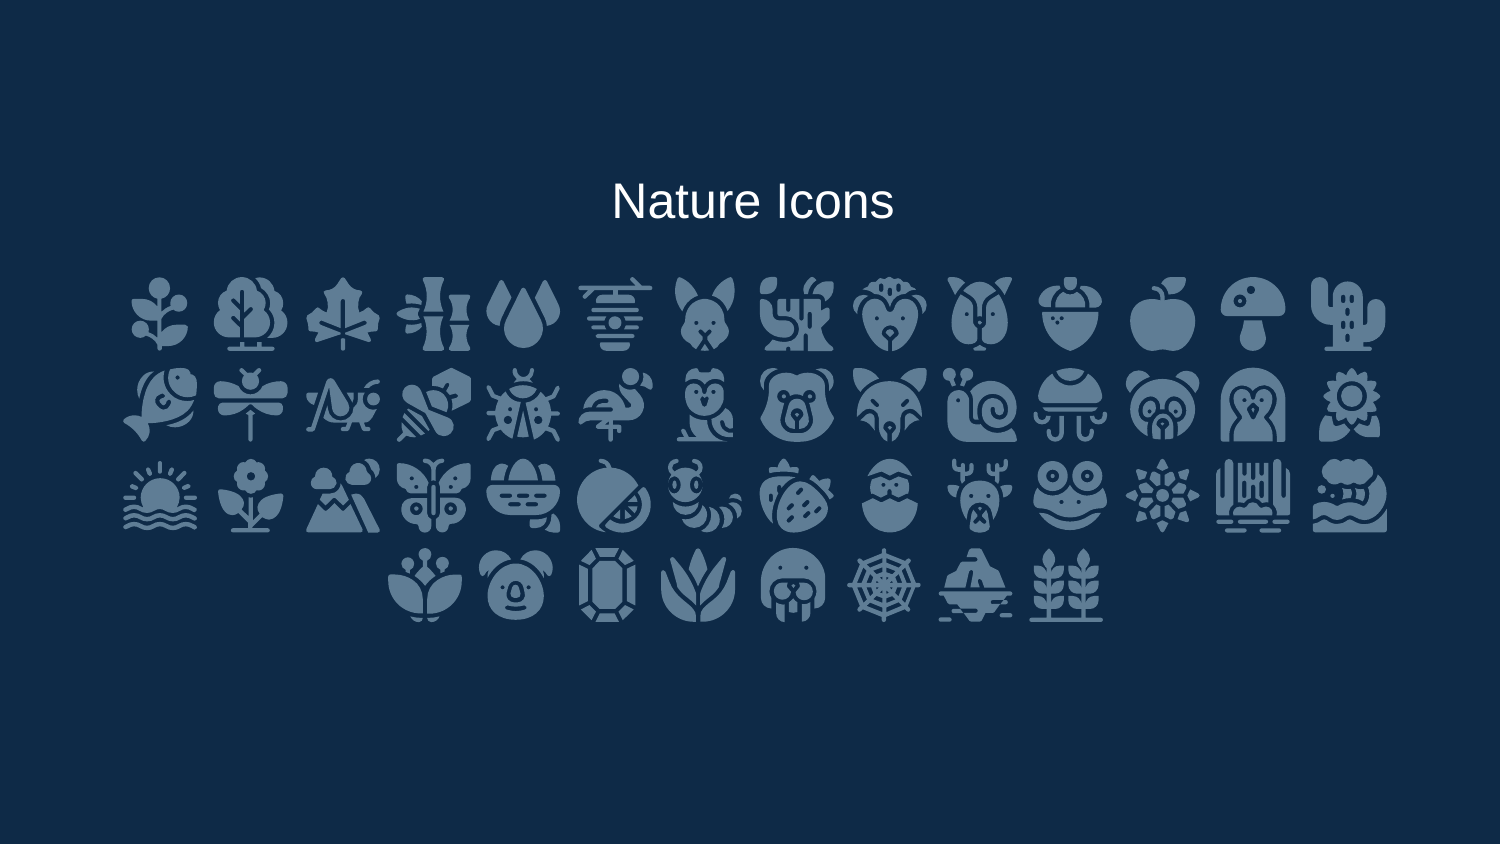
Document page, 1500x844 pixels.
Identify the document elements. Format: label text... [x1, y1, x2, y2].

text_box [438, 463, 471, 494]
text_box [509, 385, 537, 399]
text_box [947, 277, 966, 296]
text_box [701, 506, 720, 533]
text_box [1168, 400, 1183, 418]
text_box [131, 277, 188, 351]
text_box [1156, 458, 1169, 471]
text_box [1033, 411, 1051, 425]
text_box [856, 381, 922, 442]
text_box [1038, 373, 1103, 404]
text_box [1187, 489, 1200, 502]
text_box [133, 470, 145, 482]
text_box [351, 493, 380, 533]
text_box [768, 458, 799, 474]
text_box [764, 298, 834, 352]
text_box [364, 458, 380, 479]
text_box [1029, 548, 1103, 622]
text_box [123, 370, 195, 442]
text_box [578, 383, 644, 442]
text_box [681, 505, 708, 528]
text_box [812, 281, 834, 302]
text_box [885, 329, 895, 338]
text_box [627, 495, 638, 502]
text_box [166, 410, 194, 428]
text_box [486, 279, 512, 326]
text_box [1323, 368, 1381, 425]
text_box [520, 550, 553, 579]
text_box [1177, 510, 1189, 523]
text_box [578, 277, 653, 304]
text_box [487, 563, 544, 620]
text_box [517, 410, 529, 438]
text_box [994, 277, 1012, 296]
text_box [618, 605, 634, 621]
text_box [129, 484, 139, 491]
text_box [688, 548, 708, 587]
text_box [1317, 485, 1327, 494]
text_box [168, 467, 174, 476]
text_box [388, 574, 423, 614]
text_box [410, 616, 423, 623]
text_box [306, 503, 363, 533]
text_box [1156, 520, 1169, 533]
text_box [407, 408, 430, 431]
text_box [580, 549, 596, 566]
text_box [685, 383, 724, 416]
text_box [847, 548, 921, 623]
text_box [938, 617, 952, 622]
text_box [776, 602, 785, 623]
text_box [728, 502, 742, 519]
text_box [1125, 370, 1150, 393]
text_box [667, 458, 703, 503]
text_box [947, 484, 960, 498]
text_box [1224, 528, 1247, 533]
text_box [870, 476, 910, 498]
text_box [255, 277, 288, 338]
text_box [627, 506, 638, 514]
text_box [605, 487, 651, 533]
text_box [435, 556, 449, 574]
text_box [947, 390, 1017, 442]
text_box [157, 460, 162, 474]
text_box [595, 613, 619, 622]
text_box [670, 557, 697, 606]
text_box [700, 570, 736, 622]
text_box [363, 379, 380, 388]
text_box [1042, 407, 1098, 412]
text_box [544, 513, 561, 533]
text_box [960, 367, 974, 387]
text_box [951, 294, 978, 345]
text_box [529, 517, 547, 529]
text_box [1311, 277, 1386, 351]
text_box [435, 497, 466, 533]
text_box [1042, 311, 1099, 351]
text_box [608, 316, 622, 330]
text_box [760, 547, 826, 609]
text_box [809, 475, 834, 500]
text_box [1312, 474, 1387, 521]
text_box [405, 294, 422, 305]
text_box [123, 513, 197, 522]
text_box [591, 307, 639, 313]
text_box [1220, 277, 1286, 317]
text_box [1072, 461, 1103, 492]
text_box [963, 281, 997, 317]
text_box [1138, 482, 1154, 494]
text_box [213, 381, 288, 399]
text_box [577, 458, 639, 533]
text_box [1312, 508, 1387, 533]
text_box [672, 480, 677, 489]
text_box [422, 277, 444, 312]
text_box [1138, 497, 1154, 509]
text_box [245, 409, 256, 442]
text_box [432, 367, 471, 411]
text_box [422, 458, 445, 481]
text_box [862, 276, 916, 308]
text_box [1000, 484, 1013, 498]
text_box [1161, 277, 1186, 295]
text_box [623, 325, 639, 330]
text_box [759, 276, 778, 295]
text_box [1178, 468, 1190, 481]
text_box [760, 367, 778, 391]
text_box [815, 368, 834, 391]
text_box [622, 368, 640, 386]
text_box [952, 458, 974, 484]
text_box [867, 458, 913, 477]
text_box [427, 574, 462, 614]
text_box [626, 564, 636, 606]
text_box [1142, 400, 1156, 418]
text_box [1171, 497, 1186, 509]
text_box [700, 343, 710, 351]
text_box [401, 557, 415, 574]
text_box [587, 316, 607, 321]
text_box [490, 463, 509, 481]
text_box [1076, 415, 1094, 442]
text_box [900, 368, 927, 393]
text_box [1273, 458, 1291, 516]
text_box [599, 342, 631, 351]
text_box [981, 294, 1008, 345]
text_box [1216, 519, 1234, 524]
text_box [685, 368, 725, 385]
text_box [595, 333, 635, 339]
text_box [661, 570, 696, 622]
text_box [853, 294, 869, 315]
text_box [624, 509, 632, 519]
text_box [1354, 487, 1366, 502]
text_box [773, 582, 792, 600]
text_box [449, 324, 471, 351]
text_box [942, 367, 957, 387]
text_box [591, 325, 607, 330]
text_box [508, 458, 538, 481]
text_box [960, 480, 1000, 520]
text_box [123, 478, 197, 513]
text_box [1056, 368, 1085, 381]
text_box [613, 509, 621, 519]
text_box [1319, 415, 1351, 442]
text_box [1046, 415, 1064, 442]
text_box [1136, 510, 1148, 522]
text_box [776, 481, 828, 533]
text_box [448, 294, 471, 321]
text_box [239, 368, 262, 390]
text_box [1239, 320, 1266, 351]
text_box [1233, 389, 1273, 442]
text_box [213, 277, 271, 338]
text_box [1237, 462, 1269, 503]
text_box [728, 493, 742, 502]
text_box [1342, 487, 1352, 500]
text_box [969, 509, 990, 533]
text_box [904, 413, 920, 431]
text_box [182, 483, 191, 490]
text_box [1055, 291, 1086, 308]
text_box [711, 408, 733, 438]
text_box [345, 463, 372, 485]
text_box [712, 277, 735, 311]
text_box [123, 521, 197, 531]
text_box [938, 591, 1013, 622]
title Nature Icons [175, 153, 1332, 233]
text_box [227, 342, 275, 351]
text_box [672, 502, 699, 515]
text_box [1037, 461, 1068, 492]
text_box [973, 344, 987, 351]
text_box [801, 602, 811, 622]
text_box [1149, 471, 1161, 487]
text_box [676, 414, 728, 442]
text_box [340, 338, 346, 351]
text_box [478, 550, 512, 579]
text_box [623, 316, 644, 321]
text_box [525, 385, 560, 442]
text_box [595, 548, 619, 557]
text_box [579, 564, 588, 606]
text_box [675, 277, 698, 312]
text_box [640, 372, 653, 390]
text_box [233, 458, 269, 494]
text_box [538, 463, 556, 481]
text_box [426, 390, 449, 413]
text_box [999, 613, 1013, 618]
text_box [1220, 367, 1286, 442]
text_box [1149, 504, 1161, 520]
text_box [861, 498, 918, 533]
text_box [431, 484, 436, 516]
text_box [694, 480, 699, 489]
text_box [759, 298, 795, 338]
text_box [618, 549, 634, 566]
text_box [217, 402, 283, 416]
text_box [1130, 378, 1196, 437]
text_box [396, 307, 420, 321]
text_box [512, 368, 535, 383]
text_box [1353, 415, 1380, 438]
text_box [427, 616, 440, 623]
text_box [1136, 469, 1148, 481]
text_box [1233, 502, 1273, 516]
text_box [970, 380, 1017, 428]
text_box [146, 467, 152, 476]
text_box [862, 298, 919, 352]
text_box [183, 495, 198, 500]
text_box [1033, 484, 1107, 518]
text_box [168, 367, 197, 398]
text_box [795, 582, 813, 601]
text_box [853, 368, 880, 392]
text_box [405, 323, 422, 334]
text_box [504, 287, 543, 349]
text_box [760, 372, 834, 442]
text_box [422, 316, 444, 351]
text_box [534, 279, 561, 326]
text_box [719, 506, 733, 528]
text_box [367, 392, 380, 406]
text_box [401, 498, 432, 533]
text_box [1272, 519, 1290, 524]
text_box [700, 556, 727, 606]
text_box [944, 548, 1006, 588]
text_box [1038, 285, 1061, 308]
text_box [1038, 512, 1101, 531]
text_box [1089, 411, 1108, 425]
text_box [1156, 489, 1169, 502]
text_box [1171, 482, 1187, 494]
text_box [486, 484, 561, 516]
text_box [1063, 277, 1077, 291]
text_box [323, 392, 377, 432]
text_box [860, 413, 875, 431]
text_box [1164, 471, 1176, 487]
text_box [759, 476, 796, 524]
text_box [803, 276, 817, 295]
text_box [346, 392, 354, 403]
text_box [1130, 286, 1196, 351]
text_box [402, 413, 425, 436]
text_box [911, 294, 927, 314]
text_box [175, 470, 187, 482]
text_box [306, 392, 319, 405]
text_box [137, 371, 155, 399]
text_box [1152, 413, 1174, 440]
text_box [580, 605, 596, 621]
text_box [986, 458, 1008, 484]
text_box [1164, 504, 1176, 520]
text_box [123, 495, 137, 500]
text_box [788, 598, 798, 613]
text_box [306, 277, 380, 343]
text_box [486, 385, 521, 441]
text_box [396, 463, 429, 494]
text_box [592, 560, 623, 609]
text_box [1079, 285, 1102, 308]
text_box [1259, 528, 1282, 533]
text_box [319, 483, 349, 506]
text_box [306, 378, 350, 432]
text_box [680, 298, 729, 350]
text_box [1237, 519, 1269, 524]
text_box [414, 548, 436, 586]
text_box [1216, 458, 1234, 516]
text_box [218, 489, 284, 533]
text_box [1175, 370, 1200, 394]
text_box [1321, 458, 1374, 485]
text_box [396, 422, 417, 442]
text_box [402, 384, 454, 437]
text_box [310, 467, 337, 490]
text_box [1125, 489, 1139, 502]
